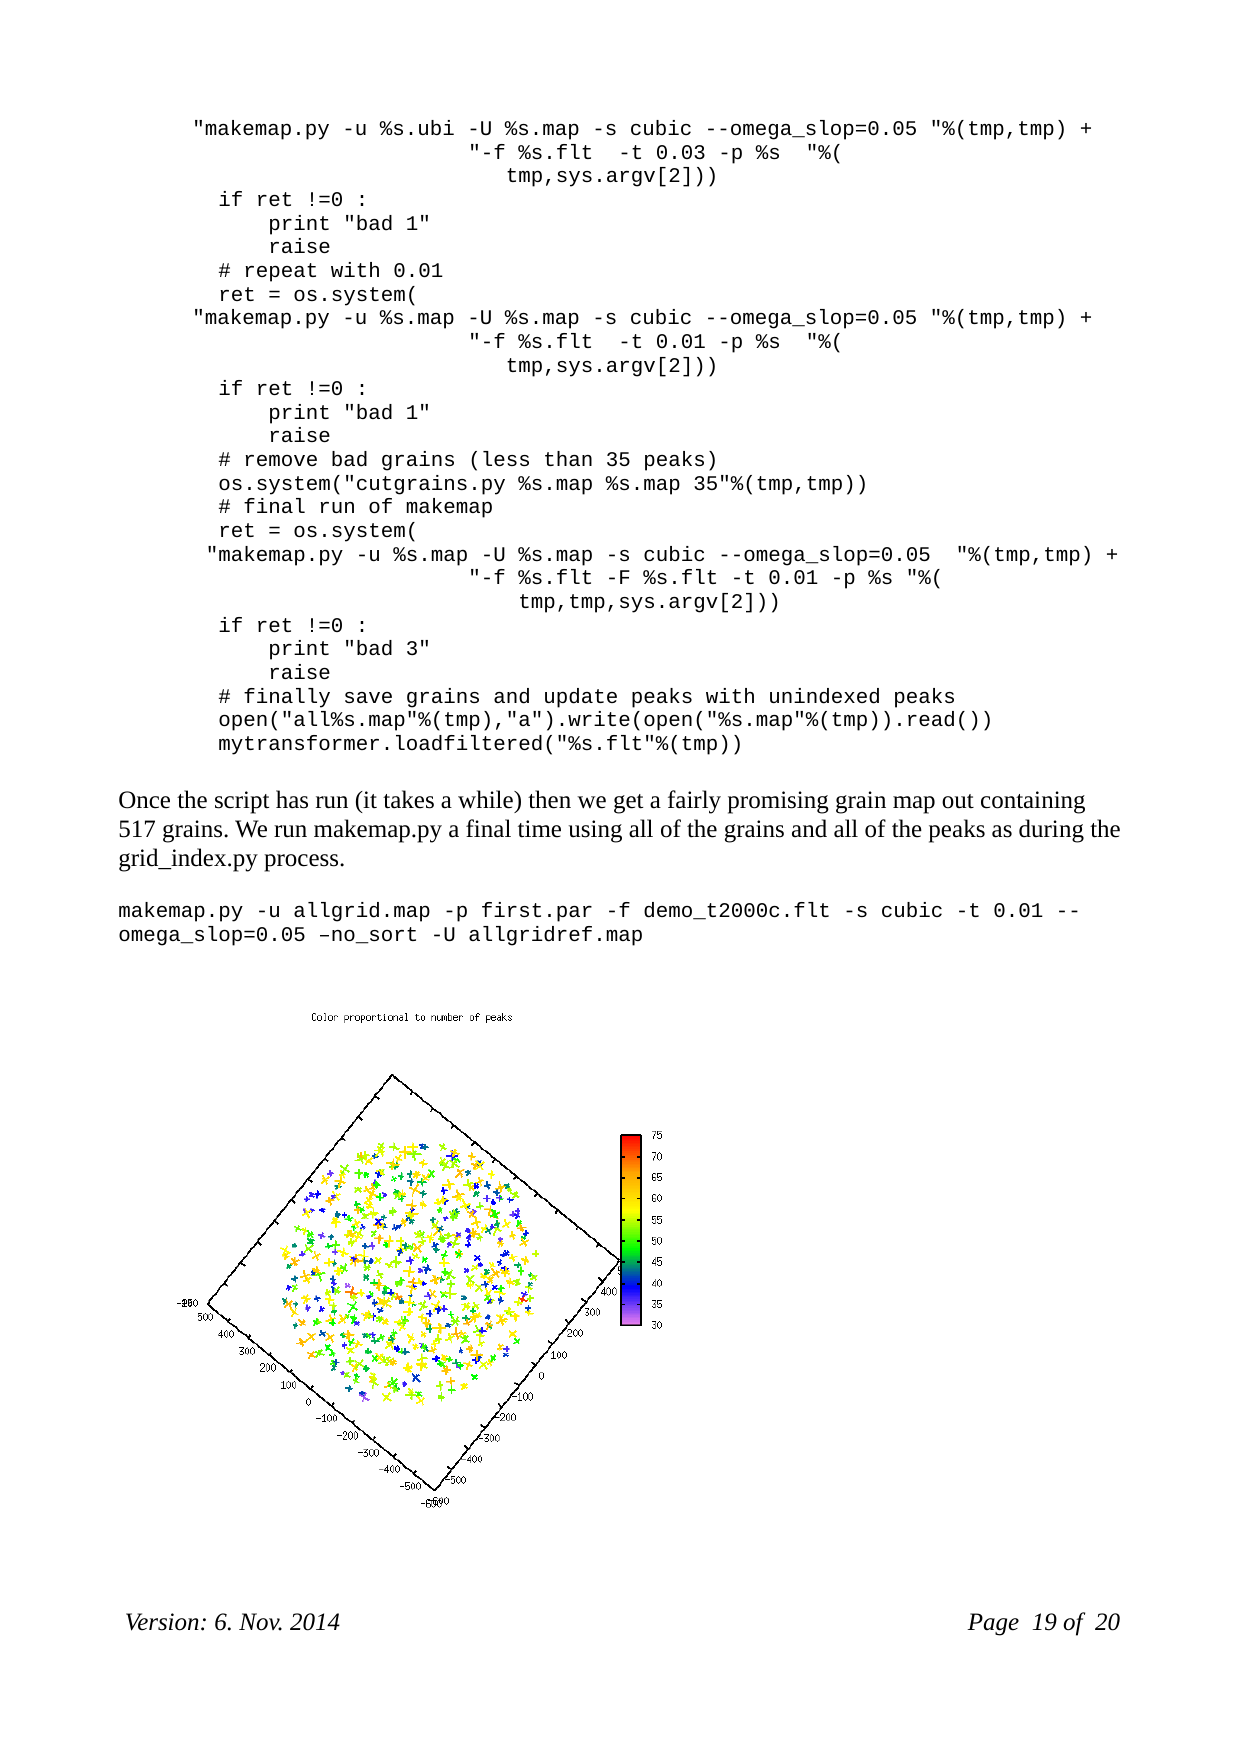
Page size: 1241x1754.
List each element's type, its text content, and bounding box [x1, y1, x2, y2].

text if ret !=0 : [118, 615, 1122, 638]
text "makemap.py -u %s.map -U %s.map -s cubic --omega_slop=0.05 "%(tmp,tmp) + [118, 544, 1122, 567]
text Once the script has run (it takes a while) then we get a fairly promising grain map out containing 517 grains. We run makemap.py a final time using all of the grains and all of the peaks as during the grid_index.py process. [118, 785, 1122, 872]
text makemap.py -u allgrid.map -p first.par -f demo_t2000c.flt -s cubic -t 0.01 --omega_slop=0.05 –no_sort -U allgridref.map [118, 900, 1122, 948]
text print "bad 1" [118, 402, 1122, 426]
text tmp,tmp,sys.argv[2])) [118, 591, 1122, 615]
text "-f %s.flt -t 0.01 -p %s "%( [118, 331, 1122, 354]
text ret = os.system( [118, 520, 1122, 544]
text mytransformer.loadfiltered("%s.flt"%(tmp)) [118, 733, 1122, 757]
text raise [118, 236, 1122, 260]
text os.system("cutgrains.py %s.map %s.map 35"%(tmp,tmp)) [118, 473, 1122, 496]
text print "bad 3" [118, 638, 1122, 662]
text tmp,sys.argv[2])) [118, 354, 1122, 378]
text ret = os.system( [118, 284, 1122, 307]
text "-f %s.flt -F %s.flt -t 0.01 -p %s "%( [118, 567, 1122, 591]
text "makemap.py -u %s.map -U %s.map -s cubic --omega_slop=0.05 "%(tmp,tmp) + [118, 307, 1122, 331]
text print "bad 1" [118, 213, 1122, 236]
text tmp,sys.argv[2])) [118, 165, 1122, 189]
text open("all%s.map"%(tmp),"a").write(open("%s.map"%(tmp)).read()) [118, 709, 1122, 733]
text "makemap.py -u %s.ubi -U %s.map -s cubic --omega_slop=0.05 "%(tmp,tmp) + [118, 118, 1122, 142]
text # final run of makemap [118, 496, 1122, 520]
text # remove bad grains (less than 35 peaks) [118, 449, 1122, 473]
text raise [118, 662, 1122, 686]
text # finally save grains and update peaks with unindexed peaks [118, 686, 1122, 709]
text raise [118, 426, 1122, 449]
text if ret !=0 : [118, 189, 1122, 213]
text # repeat with 0.01 [118, 260, 1122, 284]
text if ret !=0 : [118, 378, 1122, 402]
text "-f %s.flt -t 0.03 -p %s "%( [118, 142, 1122, 165]
picture [161, 997, 694, 1527]
